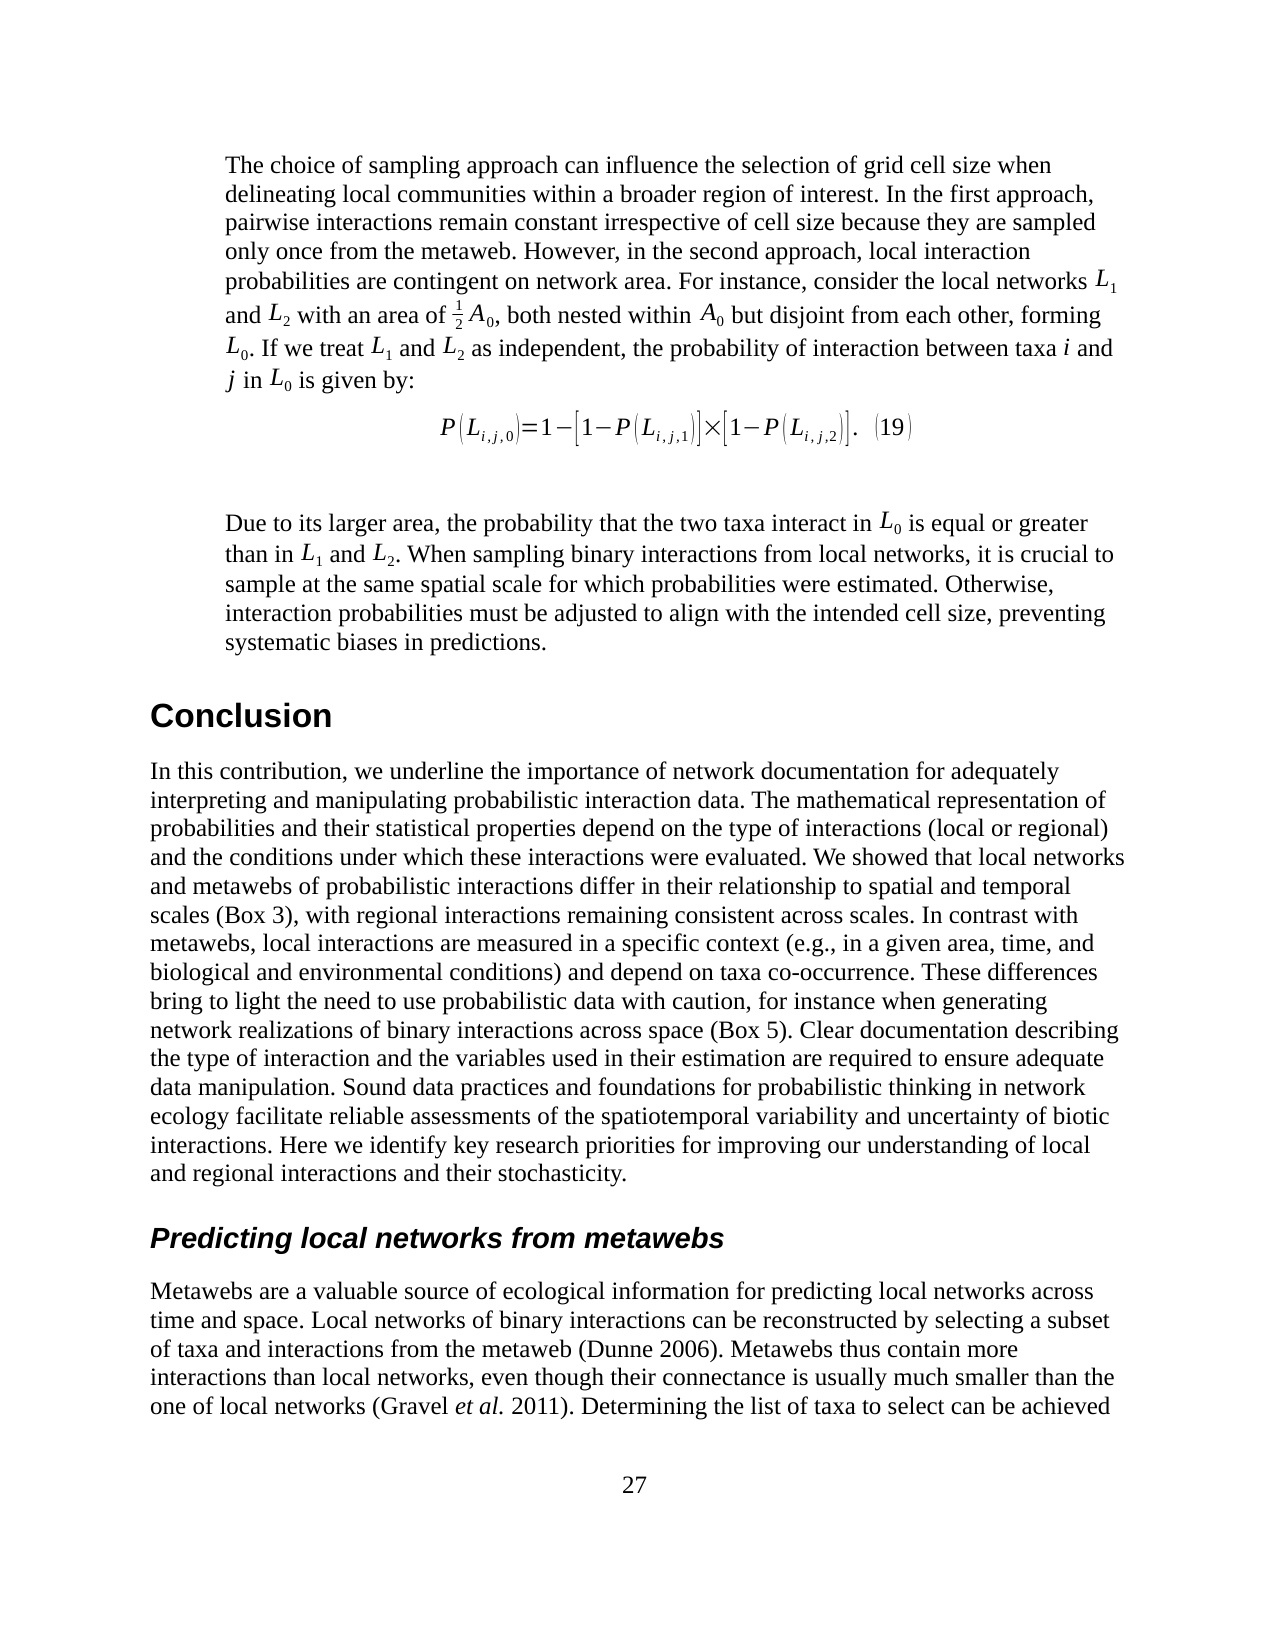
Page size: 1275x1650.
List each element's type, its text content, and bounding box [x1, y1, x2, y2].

subtitle Conclusion [150, 696, 1125, 734]
text The choice of sampling approach can influence the selection of grid cell size when delineating local communities within a broader region of interest. In the first approach, pairwise interactions remain constant irrespective of cell size because they are sampled only once from the metaweb. However, in the second approach, local interaction probabilities are contingent on network area. For instance, consider the local networks and with an area of , both nested within but disjoint from each other, forming . If we treat and as independent, the probability of interaction between taxa and in is given by: [225, 150, 1125, 395]
text In this contribution, we underline the importance of network documentation for adequately interpreting and manipulating probabilistic interaction data. The mathematical representation of probabilities and their statistical properties depend on the type of interactions (local or regional) and the conditions under which these interactions were evaluated. We showed that local networks and metawebs of probabilistic interactions differ in their relationship to spatial and temporal scales (Box 3), with regional interactions remaining consistent across scales. In contrast with metawebs, local interactions are measured in a specific context (e.g., in a given area, time, and biological and environmental conditions) and depend on taxa co-occurrence. These differences bring to light the need to use probabilistic data with caution, for instance when generating network realizations of binary interactions across space (Box 5). Clear documentation describing the type of interaction and the variables used in their estimation are required to ensure adequate data manipulation. Sound data practices and foundations for probabilistic thinking in network ecology facilitate reliable assessments of the spatiotemporal variability and uncertainty of biotic interactions. Here we identify key research priorities for improving our understanding of local and regional interactions and their stochasticity. [150, 756, 1125, 1187]
subtitle Predicting local networks from metawebs [150, 1221, 1125, 1255]
text Due to its larger area, the probability that the two taxa interact in is equal or greater than in and . When sampling binary interactions from local networks, it is crucial to sample at the same spatial scale for which probabilities were estimated. Otherwise, interaction probabilities must be adjusted to align with the intended cell size, preventing systematic biases in predictions. [225, 507, 1125, 656]
text Metawebs are a valuable source of ecological information for predicting local networks across time and space. Local networks of binary interactions can be reconstructed by selecting a subset of taxa and interactions from the metaweb (Dunne 2006). Metawebs thus contain more interactions than local networks, even though their connectance is usually much smaller than the one of local networks (Gravel et al. 2011). Determining the list of taxa to select can be achieved [150, 1276, 1125, 1420]
